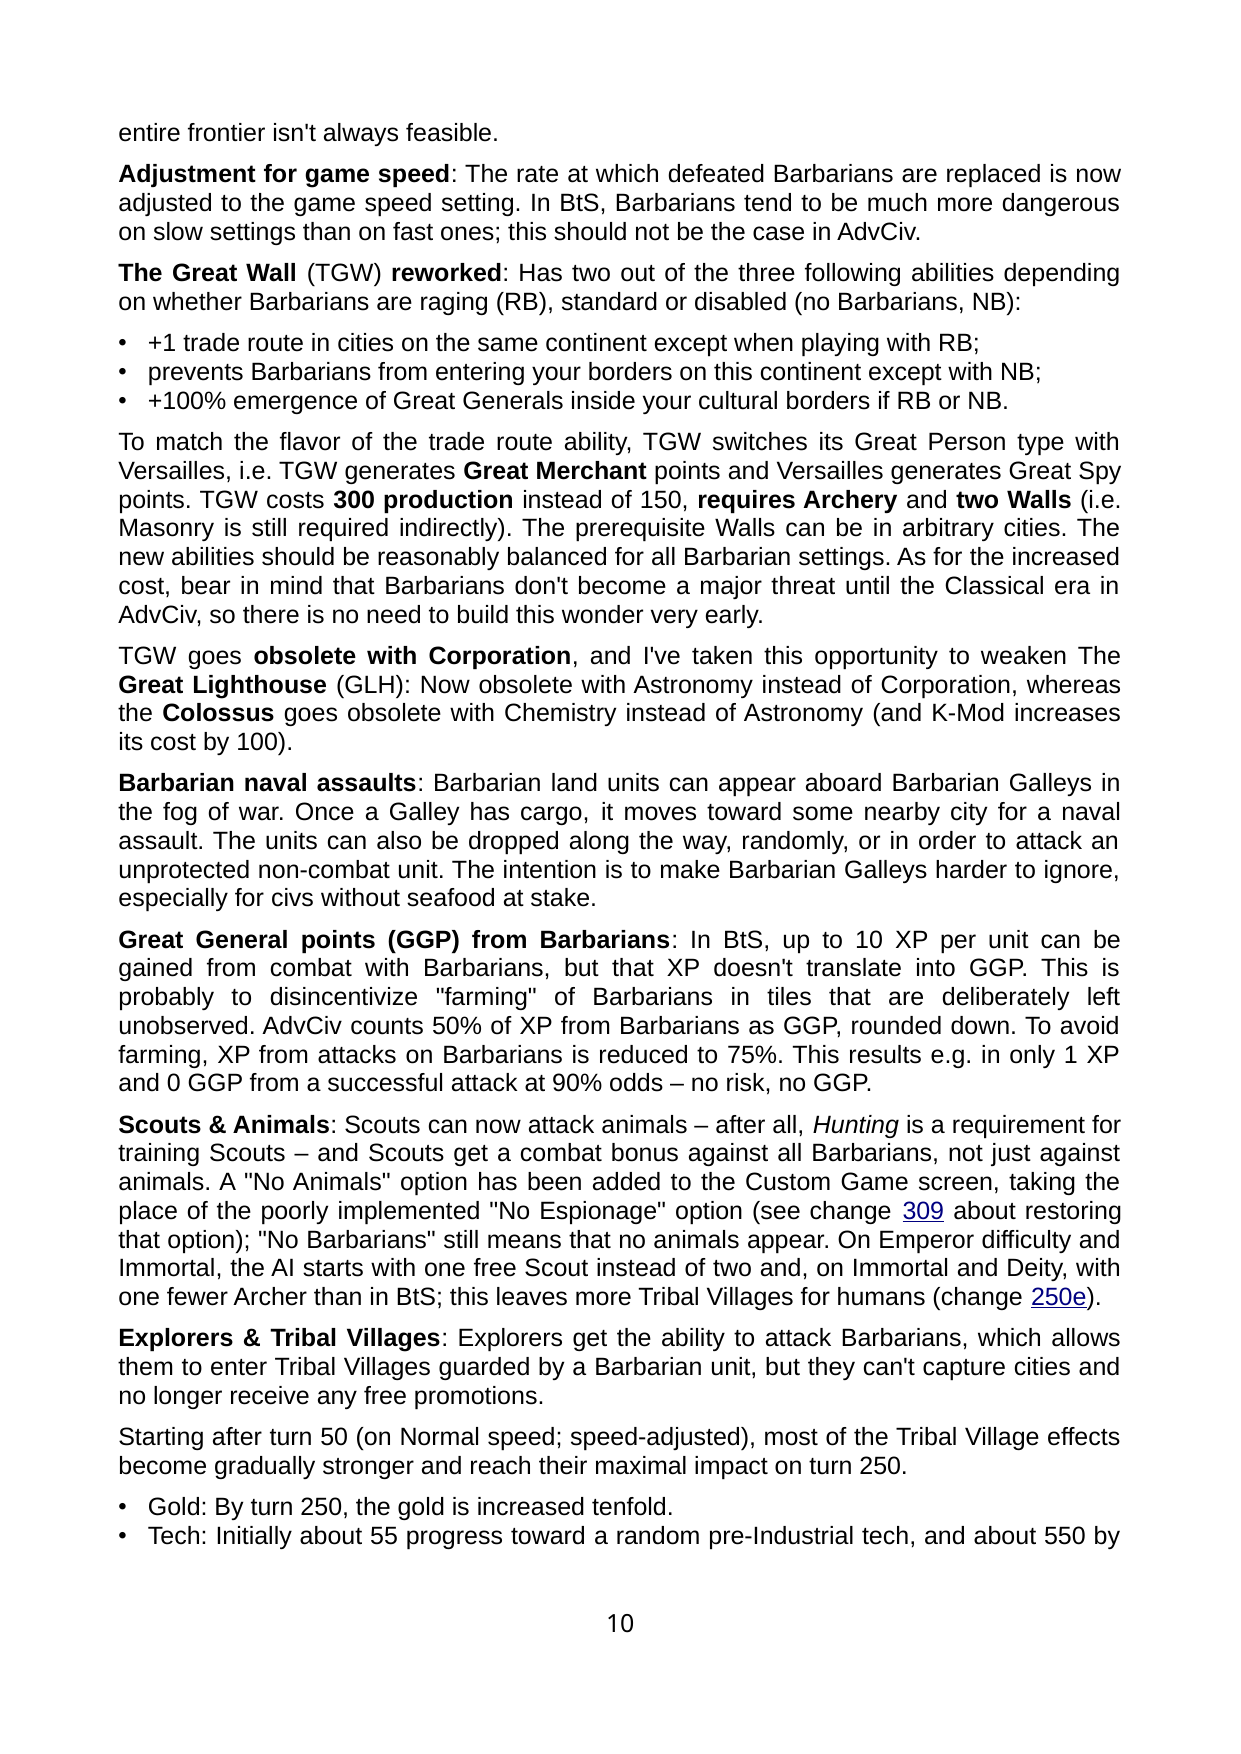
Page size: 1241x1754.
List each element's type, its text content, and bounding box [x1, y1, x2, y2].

text Starting after turn 50 (on Normal speed; speed-adjusted), most of the Tribal Village effects become gradually stronger and reach their maximal impact on turn 250. [118, 1422, 1122, 1479]
text Adjustment for game speed: The rate at which defeated Barbarians are replaced is now adjusted to the game speed setting. In BtS, Barbarians tend to be much more dangerous on slow settings than on fast ones; this should not be the case in AdvCiv. [118, 159, 1122, 246]
text Barbarian naval assaults: Barbarian land units can appear aboard Barbarian Galleys in the fog of war. Once a Galley has cargo, it moves toward some nearby city for a naval assault. The units can also be dropped along the way, randomly, or in order to attack an unprotected non-combat unit. The intention is to make Barbarian Galleys harder to ignore, especially for civs without seafood at stake. [118, 768, 1122, 912]
text Scouts & Animals: Scouts can now attack animals – after all, Hunting is a requirement for training Scouts – and Scouts get a combat bonus against all Barbarians, not just against animals. A "No Animals" option has been added to the Custom Game screen, taking the place of the poorly implemented "No Espionage" option (see change 309 about restoring that option); "No Barbarians" still means that no animals appear. On Emperor difficulty and Immortal, the AI starts with one free Scout instead of two and, on Immortal and Deity, with one fewer Archer than in BtS; this leaves more Tribal Villages for humans (change 250e). [118, 1109, 1122, 1311]
text TGW goes obsolete with Corporation, and I've taken this opportunity to weaken The Great Lighthouse (GLH): Now obsolete with Astronomy instead of Corporation, whereas the Colossus goes obsolete with Chemistry instead of Astronomy (and K-Mod increases its cost by 100). [118, 641, 1122, 756]
list Gold: By turn 250, the gold is increased tenfold. [118, 1492, 1122, 1521]
list Tech: Initially about 55 progress toward a random pre-Industrial tech, and about 550 by [118, 1521, 1122, 1549]
text Explorers & Tribal Villages: Explorers get the ability to attack Barbarians, which allows them to enter Tribal Villages guarded by a Barbarian unit, but they can't capture cities and no longer receive any free promotions. [118, 1323, 1122, 1409]
text To match the flavor of the trade route ability, TGW switches its Great Person type with Versailles, i.e. TGW generates Great Merchant points and Versailles generates Great Spy points. TGW costs 300 production instead of 150, requires Archery and two Walls (i.e. Masonry is still required indirectly). The prerequisite Walls can be in arbitrary cities. The new abilities should be reasonably balanced for all Barbarian settings. As for the increased cost, bear in mind that Barbarians don't become a major threat until the Classical era in AdvCiv, so there is no need to build this wonder very early. [118, 427, 1122, 628]
list +1 trade route in cities on the same continent except when playing with RB; [118, 328, 1122, 357]
text Great General points (GGP) from Barbarians: In BtS, up to 10 XP per unit can be gained from combat with Barbarians, but that XP doesn't translate into GGP. This is probably to disincentivize "farming" of Barbarians in tiles that are deliberately left unobserved. AdvCiv counts 50% of XP from Barbarians as GGP, rounded down. To avoid farming, XP from attacks on Barbarians is reduced to 75%. This results e.g. in only 1 XP and 0 GGP from a successful attack at 90% odds – no risk, no GGP. [118, 925, 1122, 1097]
list +100% emergence of Great Generals inside your cultural borders if RB or NB. [118, 386, 1122, 415]
list prevents Barbarians from entering your borders on this continent except with NB; [118, 357, 1122, 386]
text The Great Wall (TGW) reworked: Has two out of the three following abilities depending on whether Barbarians are raging (RB), standard or disabled (no Barbarians, NB): [118, 258, 1122, 316]
text entire frontier isn't always feasible. [118, 118, 1122, 147]
